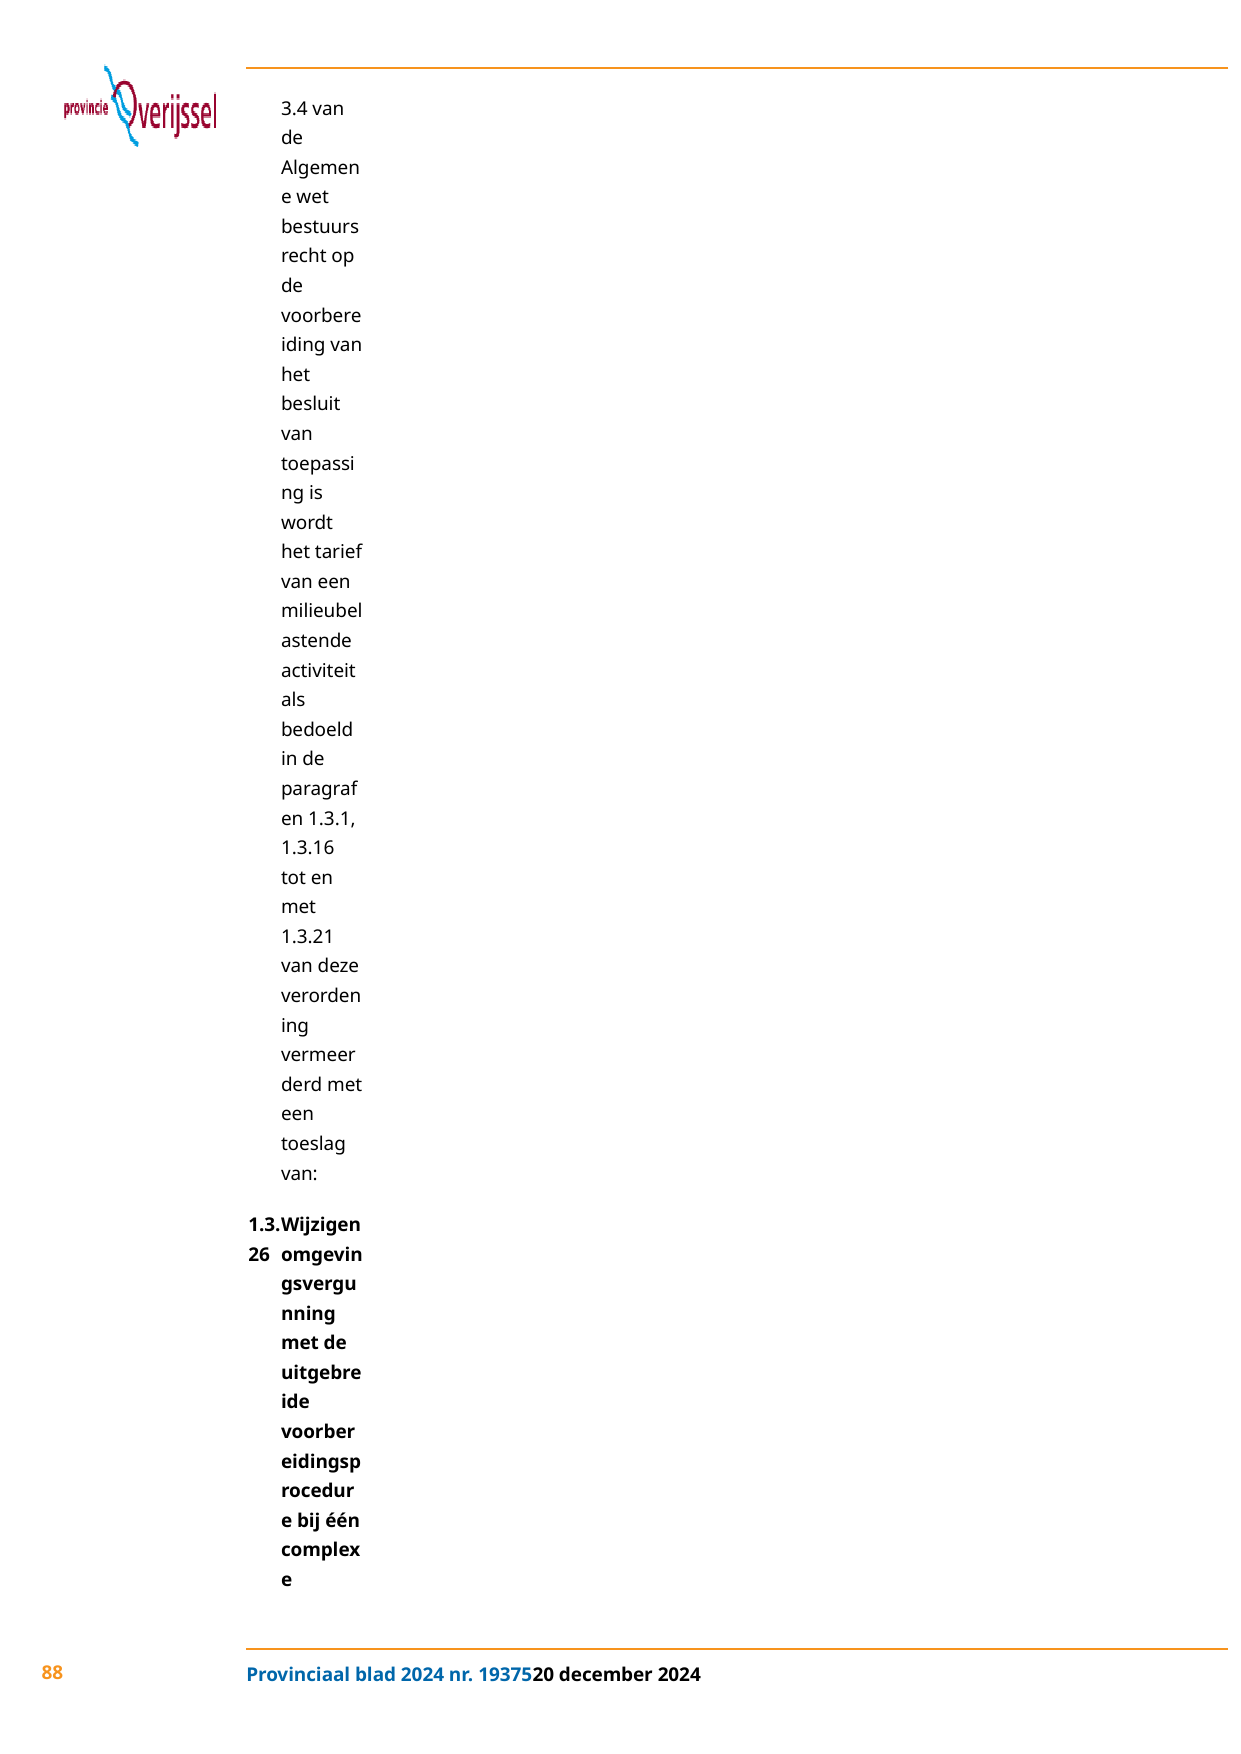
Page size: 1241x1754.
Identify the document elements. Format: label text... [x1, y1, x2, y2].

table_cell 3.4 van de Algemene wet bestuursrecht op de voorbereiding van het besluit van toepassing is wordt het tarief van een milieubelastende activiteit als bedoeld in de paragrafen 1.3.1, 1.3.16 tot en met 1.3.21 van deze verordening vermeerderd met een toeslag van: [281, 95, 363, 1186]
table_cell [364, 1211, 495, 1592]
table_cell 1.3.26 [248, 1211, 281, 1592]
table_cell [364, 1186, 495, 1211]
picture [41, 47, 231, 172]
table_cell Wijzigen omgevingsvergunning met de uitgebreide voorbereidingsprocedure bij één complexe [281, 1211, 363, 1592]
table_cell [281, 1186, 363, 1211]
table_cell [364, 95, 659, 1186]
table_cell [495, 1211, 1020, 1592]
table_cell [495, 1186, 1020, 1211]
table_cell [248, 1186, 281, 1211]
table_cell [659, 95, 1086, 1186]
table_cell [248, 95, 281, 1186]
